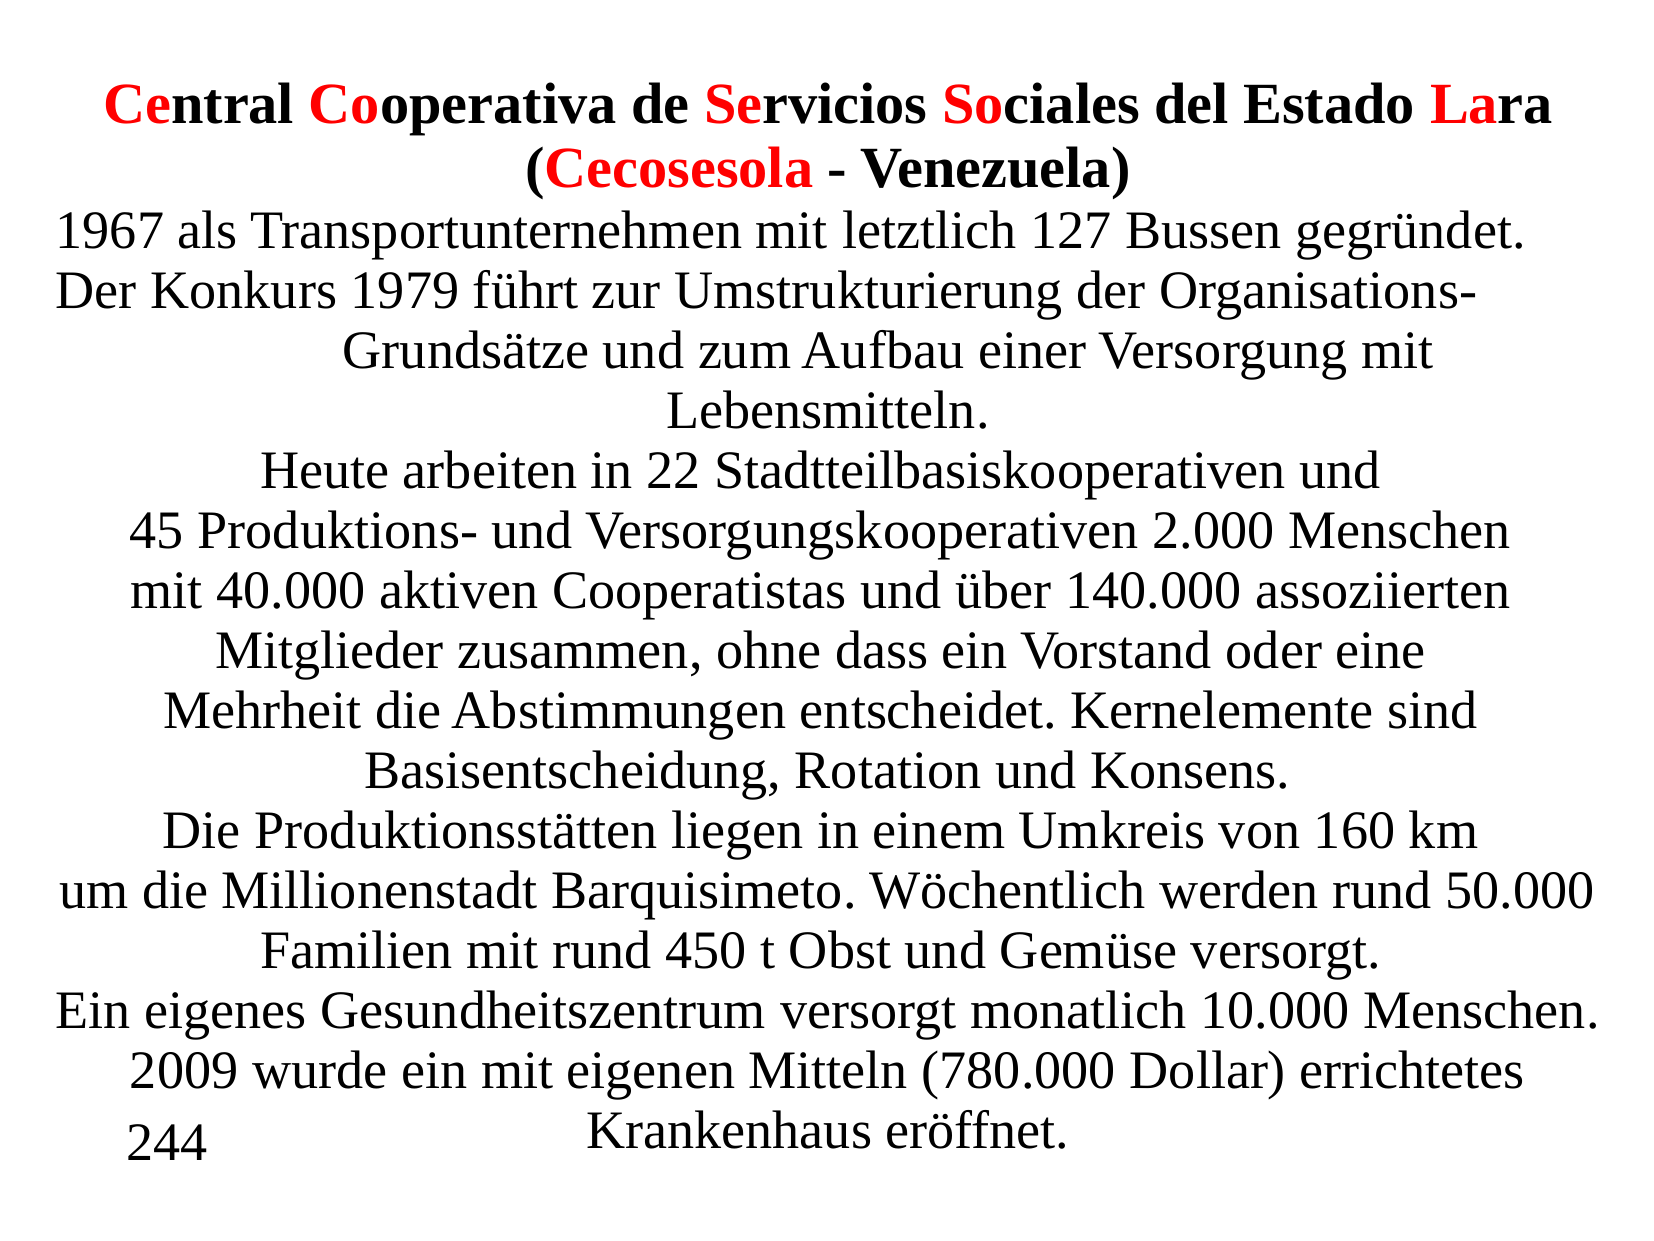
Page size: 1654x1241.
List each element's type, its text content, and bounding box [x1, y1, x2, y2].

text_box [0, 1104, 372, 1212]
text_box Central Cooperativa de Servicios Sociales del Estado Lara (Cecosesola - Venezuela) 1967 als Transportunternehmen mit letztlich 127 Bussen gegründet. Der Konkurs 1979 führt zur Umstrukturierung der Organisations- Grundsätze und zum Aufbau einer Versorgung mit Lebensmitteln. Heute arbeiten in 22 Stadtteilbasiskooperativen und 45 Produktions- und Versorgungskooperativen 2.000 Menschen mit 40.000 aktiven Cooperatistas und über 140.000 assoziierten Mitglieder zusammen, ohne dass ein Vorstand oder eine Mehrheit die Abstimmungen entscheidet. Kernelemente sind Basisentscheidung, Rotation und Konsens. Die Produktionsstätten liegen in einem Umkreis von 160 km um die Millionenstadt Barquisimeto. Wöchentlich werden rund 50.000 Familien mit rund 450 t Obst und Gemüse versorgt. Ein eigenes Gesundheitszentrum versorgt monatlich 10.000 Menschen. 2009 wurde ein mit eigenen Mitteln (780.000 Dollar) errichtetes Krankenhaus eröffnet. [40, 64, 1616, 1193]
